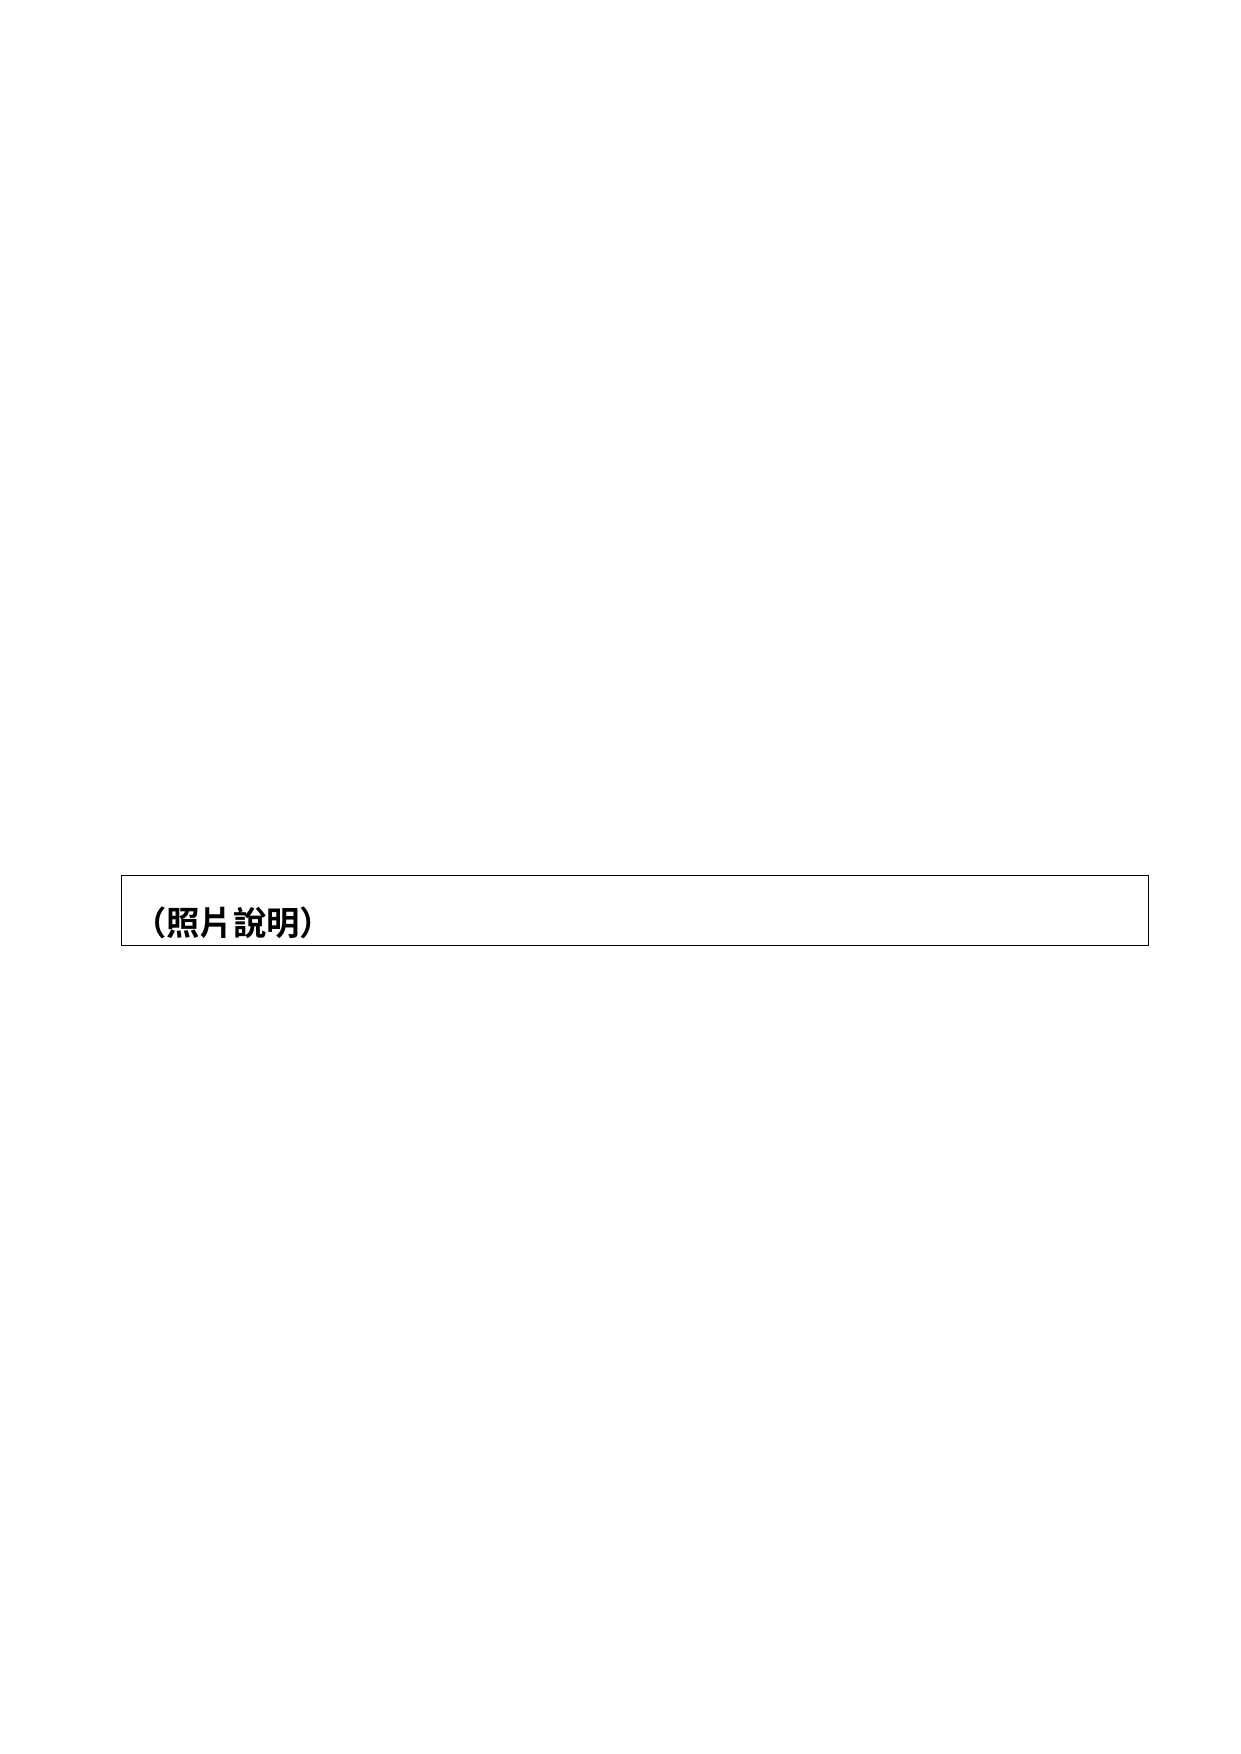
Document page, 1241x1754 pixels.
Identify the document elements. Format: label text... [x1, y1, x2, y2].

table_cell （照片說明） [122, 876, 1148, 944]
